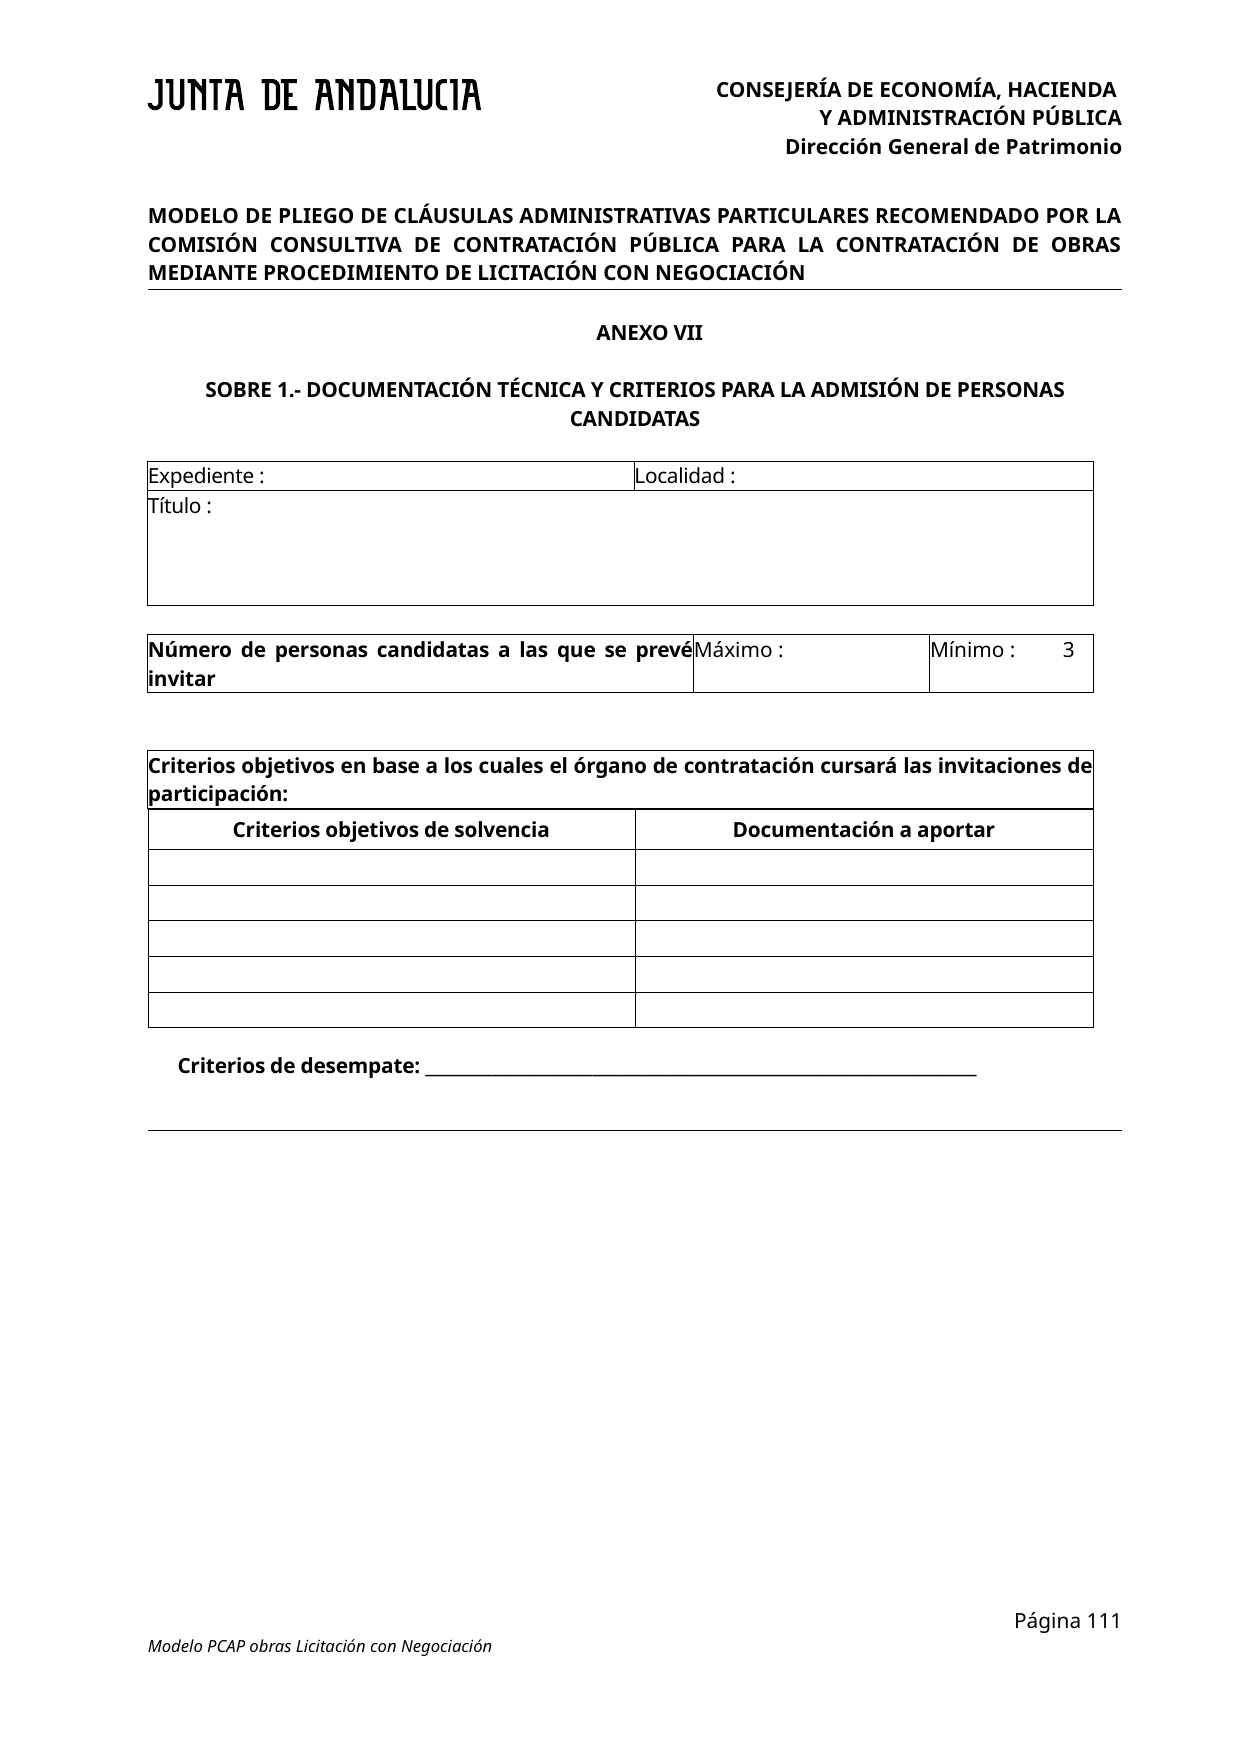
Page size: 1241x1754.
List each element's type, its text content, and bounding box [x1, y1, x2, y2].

table_cell [149, 921, 635, 956]
table_header 3 [1063, 635, 1093, 692]
table_header Localidad : [635, 462, 782, 490]
table_header [826, 635, 929, 692]
table_cell [636, 921, 1093, 956]
table_cell Título : [148, 491, 324, 605]
table_cell [324, 491, 1093, 605]
table_header Criterios objetivos en base a los cuales el órgano de contratación cursará las invitaciones de participación: [148, 751, 1093, 808]
table_cell [636, 957, 1093, 992]
table_cell [149, 850, 635, 885]
table_cell [636, 886, 1093, 920]
table_cell [149, 993, 635, 1027]
table_header Máximo : [694, 635, 826, 692]
table_cell [636, 993, 1093, 1027]
table_header [324, 462, 634, 490]
table_header Mínimo : [930, 635, 1063, 692]
text MODELO DE PLIEGO DE CLÁUSULAS ADMINISTRATIVAS PARTICULARES RECOMENDADO POR LA COMISIÓN CONSULTIVA DE CONTRATACIÓN PÚBLICA PARA LA CONTRATACIÓN DE OBRAS MEDIANTE PROCEDIMIENTO DE LICITACIÓN CON NEGOCIACIÓN [148, 201, 1122, 289]
text SOBRE 1.- DOCUMENTACIÓN TÉCNICA Y CRITERIOS PARA LA ADMISIÓN DE PERSONAS CANDIDATAS [148, 375, 1122, 432]
table_header Documentación a aportar [636, 810, 1093, 849]
text ANEXO VII [177, 318, 1122, 347]
table_cell [149, 886, 635, 920]
table_cell [149, 957, 635, 992]
table_header Criterios objetivos de solvencia [149, 810, 635, 849]
table_header Expediente : [148, 462, 324, 490]
table_cell [636, 850, 1093, 885]
table_header [782, 462, 1093, 490]
table_header Número de personas candidatas a las que se prevé invitar [148, 635, 693, 692]
text Criterios de desempate: __________________________________________________________________ [177, 1051, 1122, 1080]
